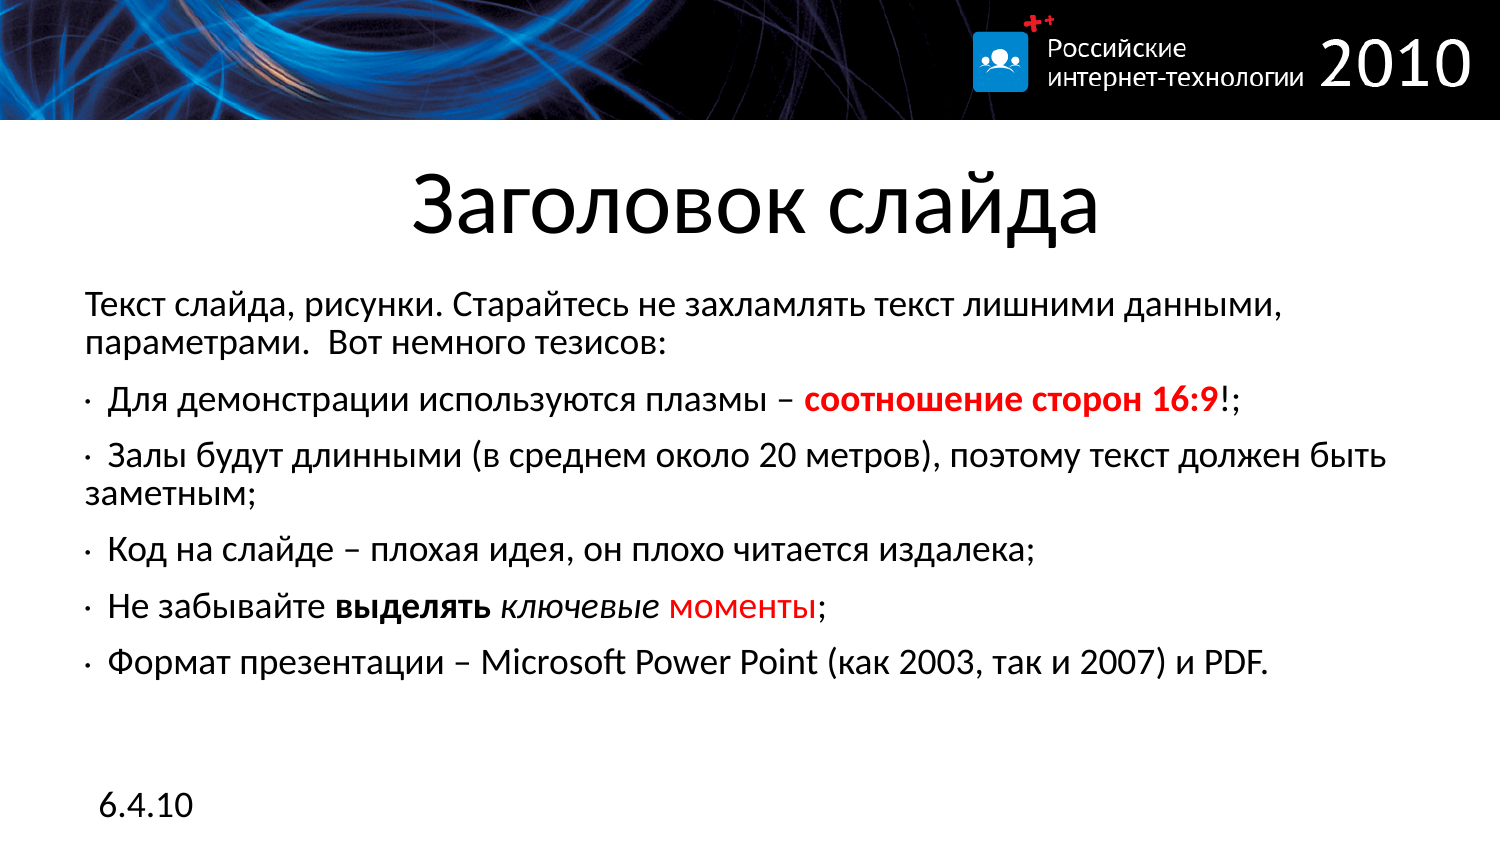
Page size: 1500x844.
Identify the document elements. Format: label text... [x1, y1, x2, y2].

text_box Текст слайда, рисунки. Старайтесь не захламлять текст лишними данными, параметрами. Вот немного тезисов: Для демонстрации используются плазмы – соотношение сторон 16:9!; Залы будут длинными (в среднем около 20 метров), поэтому текст должен быть заметным; Код на слайде – плохая идея, он плохо читается издалека; Не забывайте выделять ключевые моменты; Формат презентации – Microsoft Power Point (как 2003, так и 2007) и PDF. [70, 281, 1442, 792]
picture [0, 0, 1500, 120]
title Заголовок слайда [82, 149, 1432, 273]
